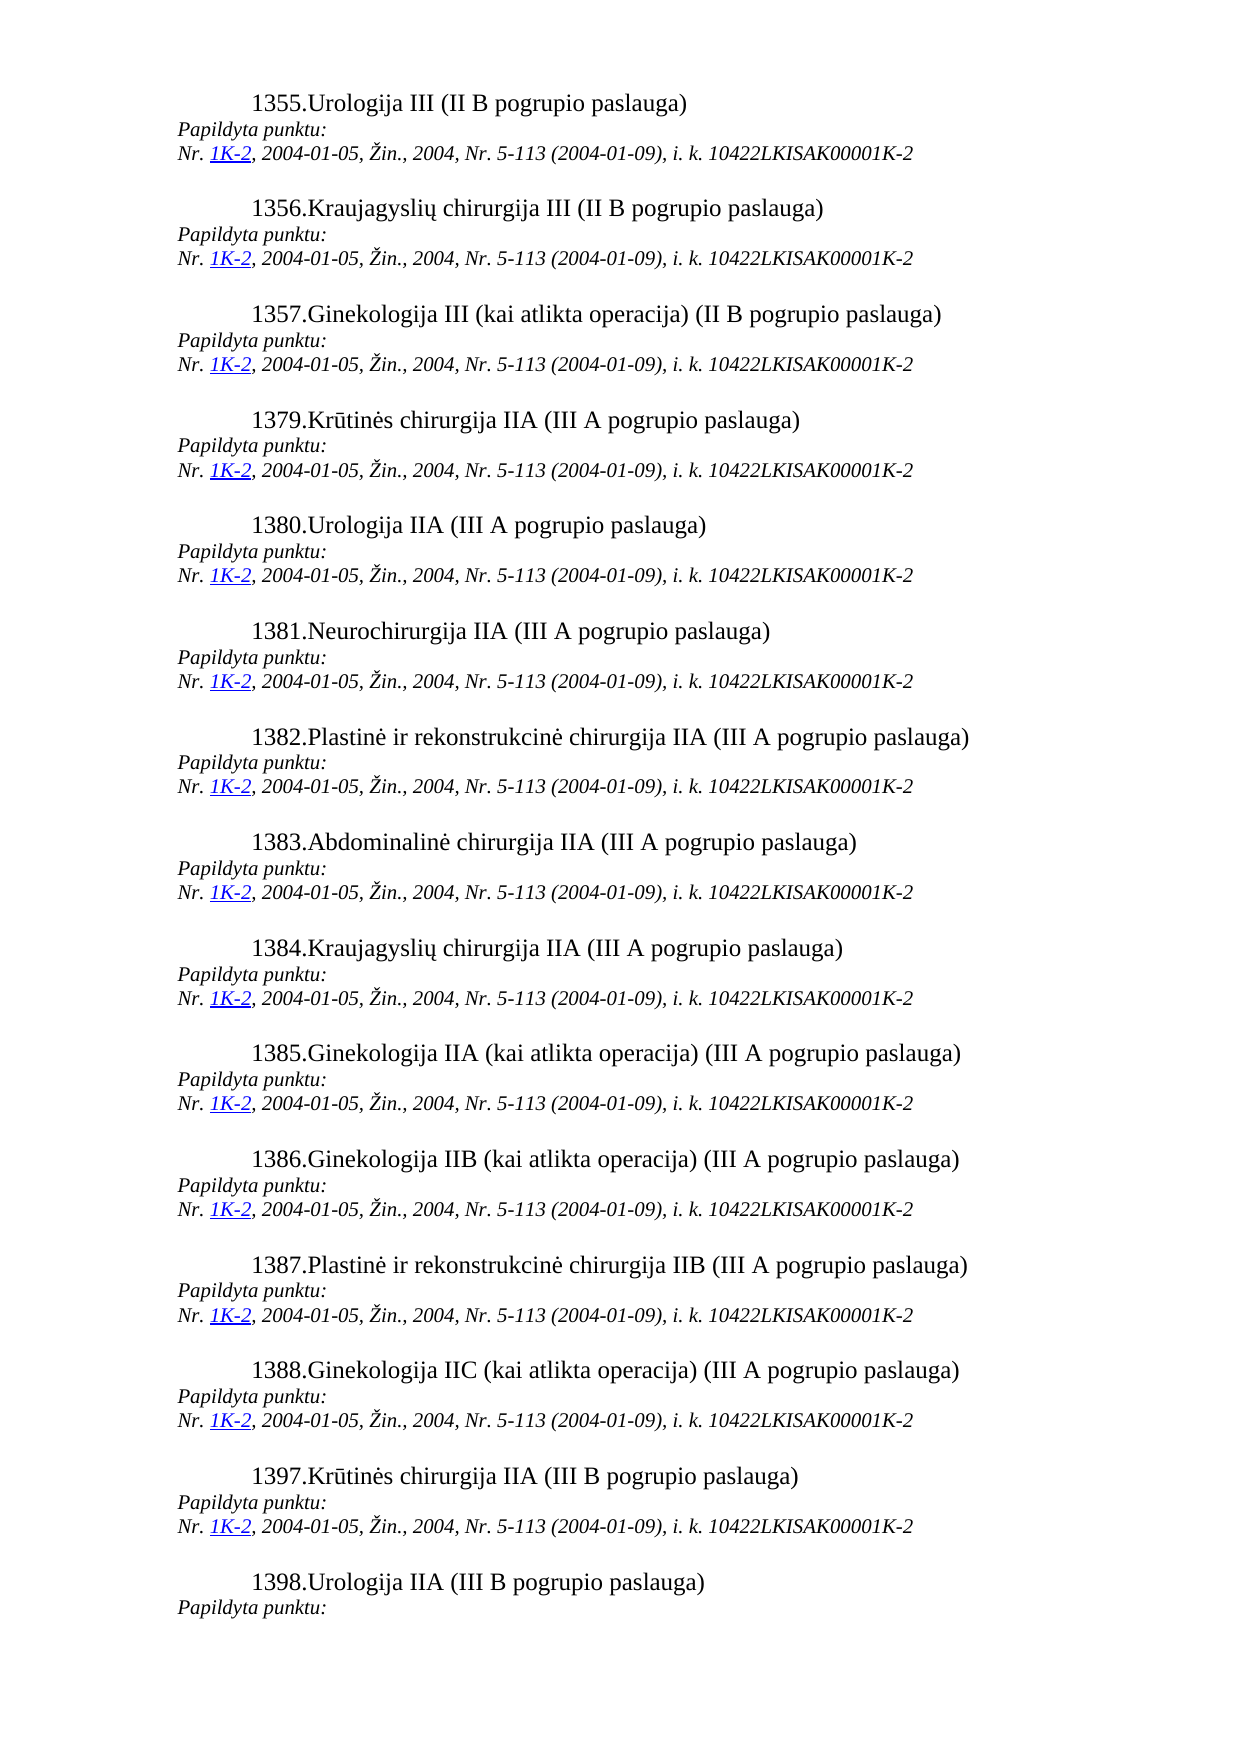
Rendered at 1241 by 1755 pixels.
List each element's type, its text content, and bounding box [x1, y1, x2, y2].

text 1380.Urologija IIA (III A pogrupio paslauga) [177, 510, 1181, 539]
text 1383.Abdominalinė chirurgija IIA (III A pogrupio paslauga) [177, 827, 1181, 856]
text Nr. 1K-2, 2004-01-05, Žin., 2004, Nr. 5-113 (2004-01-09), i. k. 10422LKISAK00001K-2 [177, 669, 1181, 693]
text Nr. 1K-2, 2004-01-05, Žin., 2004, Nr. 5-113 (2004-01-09), i. k. 10422LKISAK00001K-2 [177, 1197, 1181, 1221]
text 1385.Ginekologija IIA (kai atlikta operacija) (III A pogrupio paslauga) [177, 1038, 1181, 1067]
text Nr. 1K-2, 2004-01-05, Žin., 2004, Nr. 5-113 (2004-01-09), i. k. 10422LKISAK00001K-2 [177, 141, 1181, 165]
text Papildyta punktu: [177, 117, 1181, 141]
text 1355.Urologija III (II B pogrupio paslauga) [177, 88, 1181, 117]
text 1382.Plastinė ir rekonstrukcinė chirurgija IIA (III A pogrupio paslauga) [177, 722, 1181, 750]
text Papildyta punktu: [177, 962, 1181, 986]
text Nr. 1K-2, 2004-01-05, Žin., 2004, Nr. 5-113 (2004-01-09), i. k. 10422LKISAK00001K-2 [177, 986, 1181, 1010]
text Papildyta punktu: [177, 750, 1181, 774]
text Nr. 1K-2, 2004-01-05, Žin., 2004, Nr. 5-113 (2004-01-09), i. k. 10422LKISAK00001K-2 [177, 1302, 1181, 1327]
text Papildyta punktu: [177, 856, 1181, 880]
text 1357.Ginekologija III (kai atlikta operacija) (II B pogrupio paslauga) [177, 299, 1181, 328]
text Papildyta punktu: [177, 1278, 1181, 1302]
text Papildyta punktu: [177, 1595, 1181, 1619]
text Nr. 1K-2, 2004-01-05, Žin., 2004, Nr. 5-113 (2004-01-09), i. k. 10422LKISAK00001K-2 [177, 246, 1181, 270]
text 1387.Plastinė ir rekonstrukcinė chirurgija IIB (III A pogrupio paslauga) [177, 1250, 1181, 1278]
text 1386.Ginekologija IIB (kai atlikta operacija) (III A pogrupio paslauga) [177, 1144, 1181, 1173]
text Nr. 1K-2, 2004-01-05, Žin., 2004, Nr. 5-113 (2004-01-09), i. k. 10422LKISAK00001K-2 [177, 457, 1181, 482]
text 1356.Kraujagyslių chirurgija III (II B pogrupio paslauga) [177, 193, 1181, 222]
text Papildyta punktu: [177, 1490, 1181, 1514]
text Nr. 1K-2, 2004-01-05, Žin., 2004, Nr. 5-113 (2004-01-09), i. k. 10422LKISAK00001K-2 [177, 1091, 1181, 1115]
text 1379.Krūtinės chirurgija IIA (III A pogrupio paslauga) [177, 405, 1181, 433]
text Nr. 1K-2, 2004-01-05, Žin., 2004, Nr. 5-113 (2004-01-09), i. k. 10422LKISAK00001K-2 [177, 880, 1181, 904]
text Nr. 1K-2, 2004-01-05, Žin., 2004, Nr. 5-113 (2004-01-09), i. k. 10422LKISAK00001K-2 [177, 1408, 1181, 1432]
text Papildyta punktu: [177, 1173, 1181, 1197]
text Papildyta punktu: [177, 1067, 1181, 1091]
text Nr. 1K-2, 2004-01-05, Žin., 2004, Nr. 5-113 (2004-01-09), i. k. 10422LKISAK00001K-2 [177, 774, 1181, 798]
text 1381.Neurochirurgija IIA (III A pogrupio paslauga) [177, 616, 1181, 645]
text 1384.Kraujagyslių chirurgija IIA (III A pogrupio paslauga) [177, 933, 1181, 962]
text 1398.Urologija IIA (III B pogrupio paslauga) [177, 1567, 1181, 1595]
text Nr. 1K-2, 2004-01-05, Žin., 2004, Nr. 5-113 (2004-01-09), i. k. 10422LKISAK00001K-2 [177, 352, 1181, 376]
text Papildyta punktu: [177, 1384, 1181, 1408]
text Papildyta punktu: [177, 328, 1181, 352]
text 1397.Krūtinės chirurgija IIA (III B pogrupio paslauga) [177, 1461, 1181, 1490]
text Nr. 1K-2, 2004-01-05, Žin., 2004, Nr. 5-113 (2004-01-09), i. k. 10422LKISAK00001K-2 [177, 1514, 1181, 1538]
text 1388.Ginekologija IIC (kai atlikta operacija) (III A pogrupio paslauga) [177, 1355, 1181, 1384]
text Papildyta punktu: [177, 222, 1181, 246]
text Papildyta punktu: [177, 645, 1181, 669]
text Papildyta punktu: [177, 433, 1181, 457]
text Nr. 1K-2, 2004-01-05, Žin., 2004, Nr. 5-113 (2004-01-09), i. k. 10422LKISAK00001K-2 [177, 563, 1181, 587]
text Papildyta punktu: [177, 539, 1181, 563]
